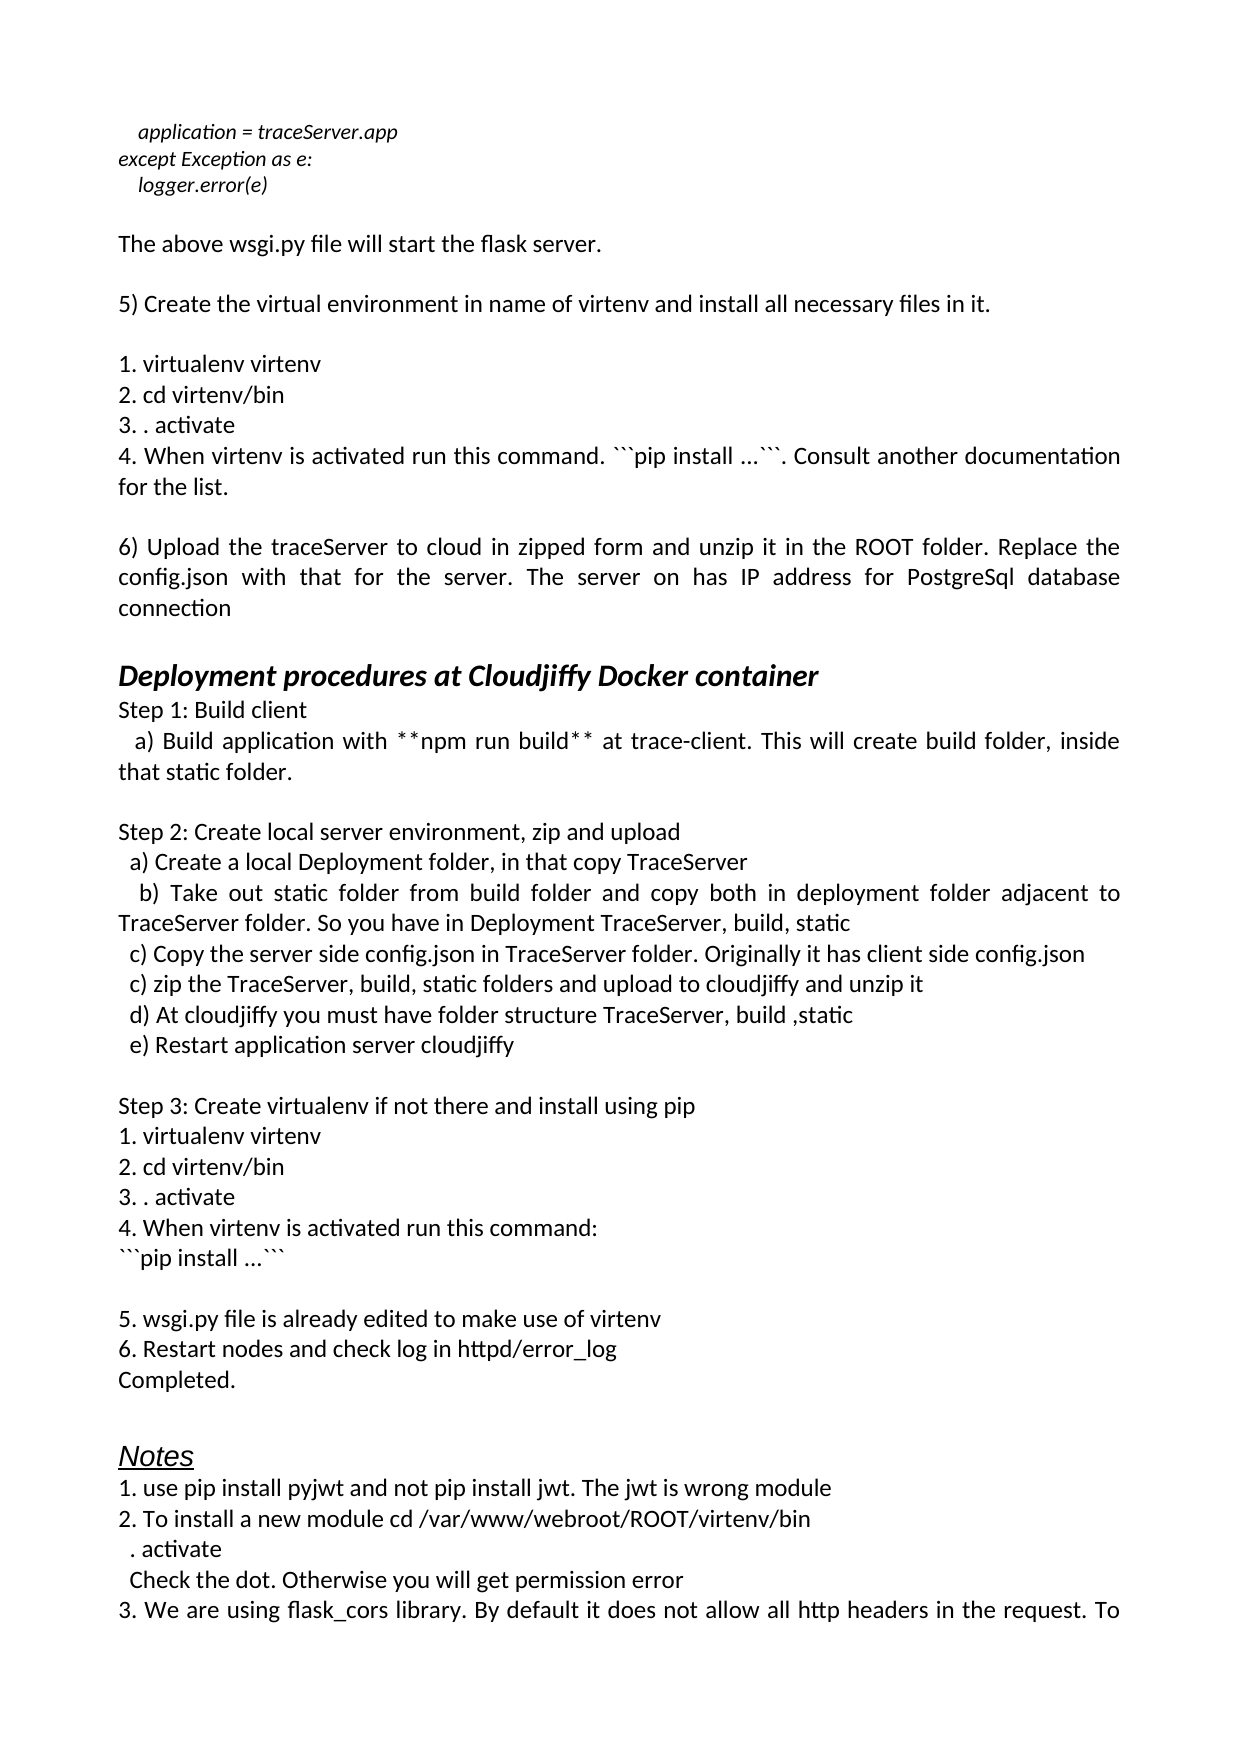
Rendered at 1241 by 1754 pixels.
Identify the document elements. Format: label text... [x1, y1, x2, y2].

text e) Restart application server cloudjiffy [118, 1029, 1122, 1060]
text 3. . activate [118, 409, 1122, 440]
text 3. . activate [118, 1181, 1122, 1212]
text 2. To install a new module cd /var/www/webroot/ROOT/virtenv/bin [118, 1503, 1122, 1533]
text The above wsgi.py file will start the flask server. [118, 228, 1122, 258]
text Step 1: Build client [118, 694, 1122, 725]
text d) At cloudjiffy you must have folder structure TraceServer, build ,static [118, 999, 1122, 1029]
text 6) Upload the traceServer to cloud in zipped form and unzip it in the ROOT folder. Replace the config.json with that for the server. The server on has IP address for PostgreSql database connection [118, 531, 1122, 622]
text a) Create a local Deployment folder, in that copy TraceServer [118, 846, 1122, 877]
text except Exception as e: [118, 145, 1122, 171]
text 5) Create the virtual environment in name of virtenv and install all necessary files in it. [118, 288, 1122, 319]
text ```pip install ...``` [118, 1242, 1122, 1273]
text c) zip the TraceServer, build, static folders and upload to cloudjiffy and unzip it [118, 968, 1122, 999]
text 1. use pip install pyjwt and not pip install jwt. The jwt is wrong module [118, 1472, 1122, 1503]
text logger.error(e) [118, 171, 1122, 198]
text b) Take out static folder from build folder and copy both in deployment folder adjacent to TraceServer folder. So you have in Deployment TraceServer, build, static [118, 877, 1122, 938]
text 4. When virtenv is activated run this command: [118, 1212, 1122, 1242]
subtitle Notes [118, 1439, 1122, 1472]
text 1. virtualenv virtenv [118, 348, 1122, 379]
text Step 2: Create local server environment, zip and upload [118, 816, 1122, 846]
text a) Build application with **npm run build** at trace-client. This will create build folder, inside that static folder. [118, 725, 1122, 786]
text 2. cd virtenv/bin [118, 379, 1122, 409]
text 1. virtualenv virtenv [118, 1120, 1122, 1151]
text Check the dot. Otherwise you will get permission error [118, 1564, 1122, 1594]
text 3. We are using flask_cors library. By default it does not allow all http headers in the request. To [118, 1594, 1122, 1625]
text . activate [118, 1533, 1122, 1564]
text c) Copy the server side config.json in TraceServer folder. Originally it has client side config.json [118, 938, 1122, 968]
text Completed. [118, 1364, 1122, 1394]
subtitle Deployment procedures at Cloudjiffy Docker container [118, 656, 1122, 694]
text 5. wsgi.py file is already edited to make use of virtenv [118, 1303, 1122, 1333]
text 4. When virtenv is activated run this command. ```pip install ...```. Consult another documentation for the list. [118, 440, 1122, 501]
text application = traceServer.app [118, 118, 1122, 145]
text 6. Restart nodes and check log in httpd/error_log [118, 1333, 1122, 1364]
text Step 3: Create virtualenv if not there and install using pip [118, 1090, 1122, 1120]
text 2. cd virtenv/bin [118, 1151, 1122, 1181]
